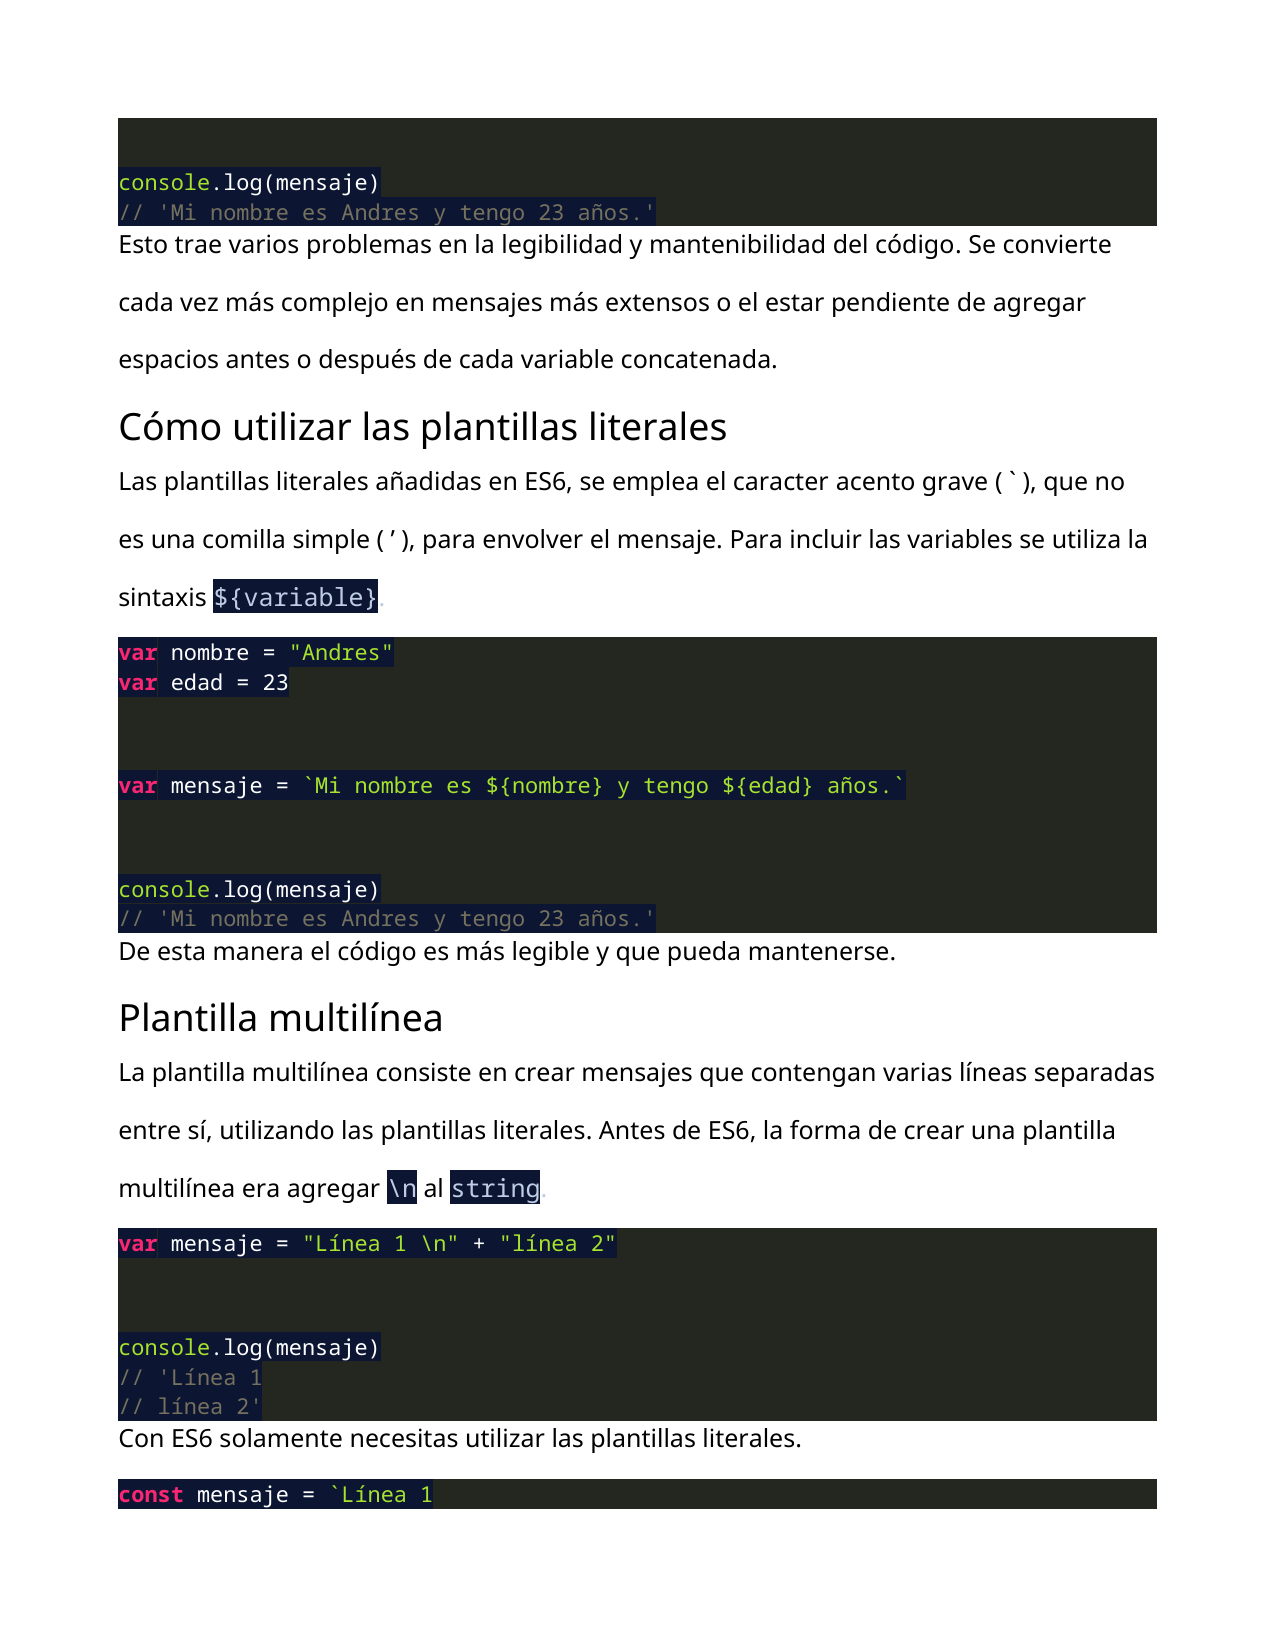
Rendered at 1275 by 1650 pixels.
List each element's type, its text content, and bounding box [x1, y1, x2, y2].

text var mensaje = "Línea 1 \n" + "línea 2" [118, 1228, 1157, 1258]
text La plantilla multilínea consiste en crear mensajes que contengan varias líneas separadas entre sí, utilizando las plantillas literales. Antes de ES6, la forma de crear una plantilla multilínea era agregar \n al string. [118, 1055, 1157, 1204]
text var mensaje = `Mi nombre es ${nombre} y tengo ${edad} años.` [118, 770, 1157, 800]
text var nombre = "Andres" [118, 637, 1157, 667]
text // línea 2' [118, 1391, 1157, 1421]
text console.log(mensaje) [118, 1332, 1157, 1361]
subtitle Cómo utilizar las plantillas literales [118, 400, 1157, 451]
text const mensaje = `Línea 1 [118, 1479, 1157, 1509]
text var edad = 23 [118, 667, 1157, 697]
text Con ES6 solamente necesitas utilizar las plantillas literales. [118, 1421, 1157, 1455]
text // 'Mi nombre es Andres y tengo 23 años.' [118, 197, 1157, 226]
text console.log(mensaje) [118, 874, 1157, 903]
text // 'Mi nombre es Andres y tengo 23 años.' [118, 903, 1157, 933]
text console.log(mensaje) [118, 167, 1157, 197]
text De esta manera el código es más legible y que pueda mantenerse. [118, 933, 1157, 967]
text Las plantillas literales añadidas en ES6, se emplea el caracter acento grave ( ` ), que no es una comilla simple ( ’ ), para envolver el mensaje. Para incluir las variables se utiliza la sintaxis ${variable}. [118, 463, 1157, 613]
text // 'Línea 1 [118, 1361, 1157, 1391]
subtitle Plantilla multilínea [118, 991, 1157, 1042]
text Esto trae varios problemas en la legibilidad y mantenibilidad del código. Se convierte cada vez más complejo en mensajes más extensos o el estar pendiente de agregar espacios antes o después de cada variable concatenada. [118, 226, 1157, 376]
